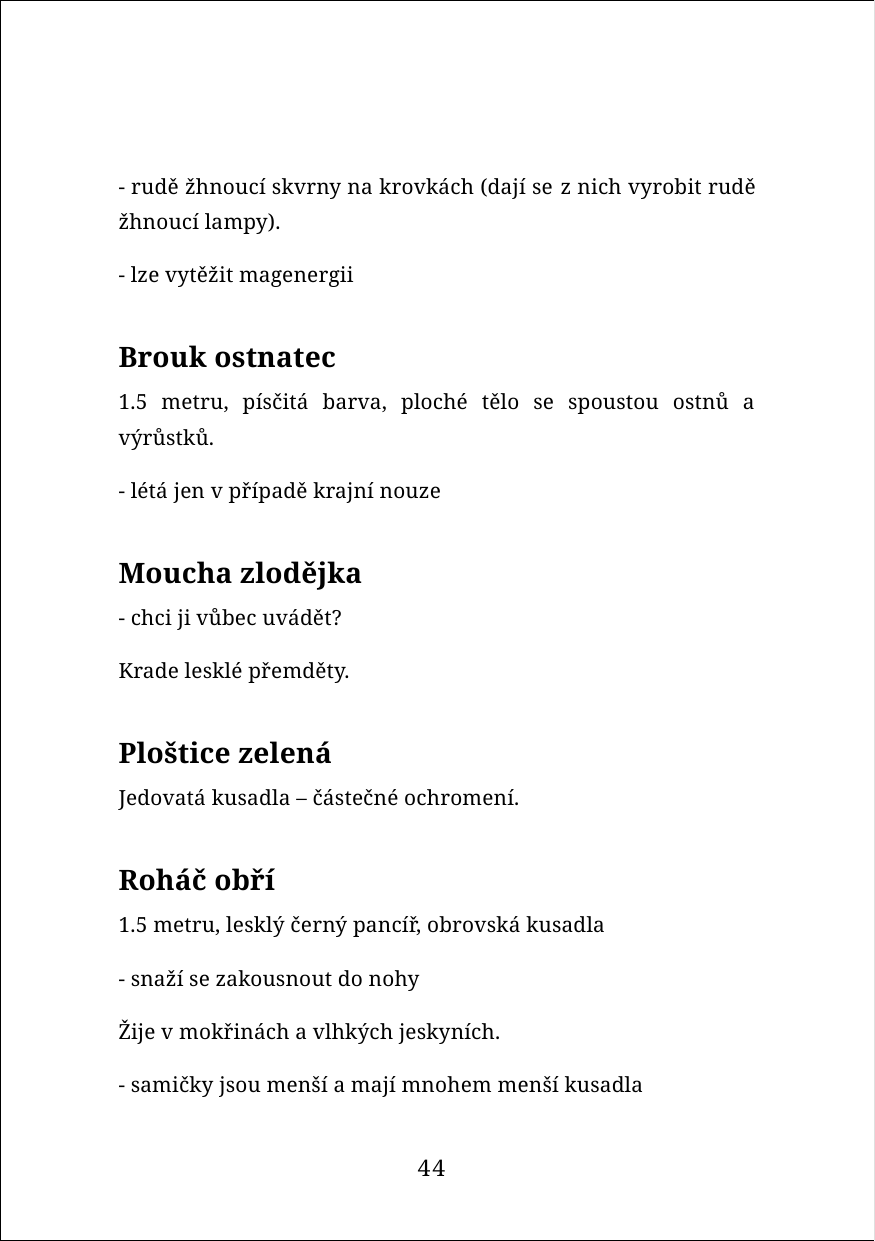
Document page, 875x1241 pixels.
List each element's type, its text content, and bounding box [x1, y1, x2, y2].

text - létá jen v případě krajní nouze [118, 476, 756, 505]
subtitle Moucha zlodějka [118, 553, 756, 591]
text - chci ji vůbec uvádět? [118, 603, 756, 632]
subtitle Roháč obří [118, 860, 756, 899]
subtitle Brouk ostnatec [118, 337, 756, 376]
text - samičky jsou menší a mají mnohem menší kusadla [118, 1070, 756, 1098]
text - lze vytěžit magenergii [118, 261, 756, 289]
text 1.5 metru, písčitá barva, ploché tělo se spoustou ostnů a výrůstků. [118, 387, 756, 451]
text - snaží se zakousnout do nohy [118, 964, 756, 992]
text - rudě žhnoucí skvrny na krovkách (dají se z nich vyrobit rudě žhnoucí lampy). [118, 172, 756, 236]
text 1.5 metru, lesklý černý pancíř, obrovská kusadla [118, 910, 756, 939]
text Krade lesklé přemděty. [118, 656, 756, 685]
text Jedovatá kusadla – částečné ochromení. [118, 783, 756, 812]
text Žije v mokřinách a vlhkých jeskyních. [118, 1017, 756, 1045]
subtitle Ploštice zelená [118, 733, 756, 772]
